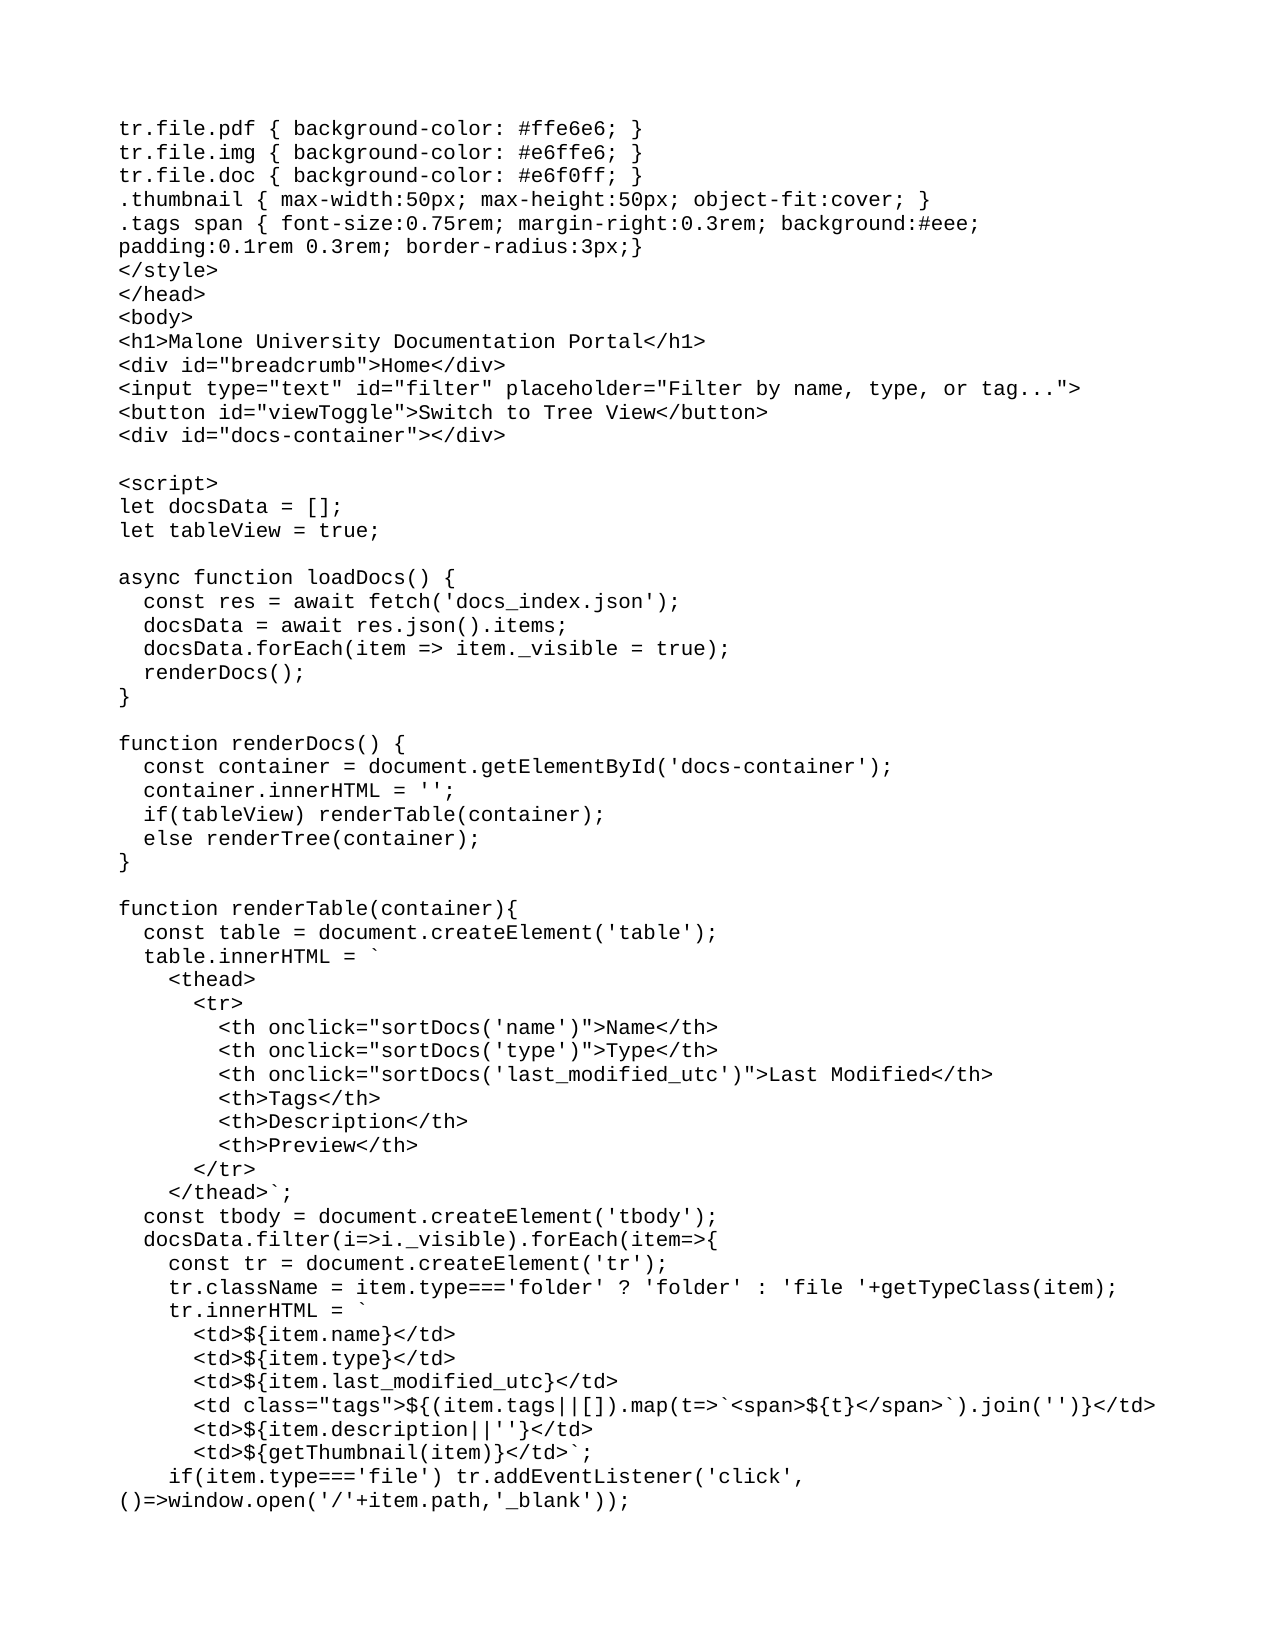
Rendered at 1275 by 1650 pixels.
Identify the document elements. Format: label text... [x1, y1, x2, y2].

text tr.file.pdf { background-color: #ffe6e6; } [118, 118, 1157, 142]
text tr.className = item.type==='folder' ? 'folder' : 'file '+getTypeClass(item); [118, 1277, 1157, 1300]
text tr.file.img { background-color: #e6ffe6; } [118, 142, 1157, 165]
text <th>Tags</th> [118, 1088, 1157, 1111]
text <input type="text" id="filter" placeholder="Filter by name, type, or tag..."> [118, 378, 1157, 402]
text <th>Description</th> [118, 1111, 1157, 1135]
text </style> [118, 260, 1157, 284]
text <td>${item.type}</td> [118, 1348, 1157, 1371]
text <td>${item.last_modified_utc}</td> [118, 1371, 1157, 1395]
text if(item.type==='file') tr.addEventListener('click', ()=>window.open('/'+item.path,'_blank')); [118, 1466, 1157, 1513]
text .thumbnail { max-width:50px; max-height:50px; object-fit:cover; } [118, 189, 1157, 213]
text <h1>Malone University Documentation Portal</h1> [118, 331, 1157, 354]
text function renderTable(container){ [118, 898, 1157, 922]
text container.innerHTML = ''; [118, 780, 1157, 804]
text </head> [118, 284, 1157, 307]
text <td class="tags">${(item.tags||[]).map(t=>`<span>${t}</span>`).join('')}</td> [118, 1395, 1157, 1419]
text function renderDocs() { [118, 733, 1157, 757]
text <th onclick="sortDocs('type')">Type</th> [118, 1040, 1157, 1064]
text <button id="viewToggle">Switch to Tree View</button> [118, 402, 1157, 426]
text .tags span { font-size:0.75rem; margin-right:0.3rem; background:#eee; padding:0.1rem 0.3rem; border-radius:3px;} [118, 213, 1157, 260]
text </thead>`; [118, 1182, 1157, 1206]
text const res = await fetch('docs_index.json'); [118, 591, 1157, 615]
text const tbody = document.createElement('tbody'); [118, 1206, 1157, 1229]
text let tableView = true; [118, 520, 1157, 544]
text <th onclick="sortDocs('last_modified_utc')">Last Modified</th> [118, 1064, 1157, 1088]
text const container = document.getElementById('docs-container'); [118, 757, 1157, 780]
text const tr = document.createElement('tr'); [118, 1253, 1157, 1277]
text tr.file.doc { background-color: #e6f0ff; } [118, 165, 1157, 189]
text <td>${item.description||''}</td> [118, 1419, 1157, 1442]
text docsData = await res.json().items; [118, 615, 1157, 638]
text let docsData = []; [118, 496, 1157, 520]
text docsData.forEach(item => item._visible = true); [118, 638, 1157, 662]
text <th>Preview</th> [118, 1135, 1157, 1158]
text if(tableView) renderTable(container); [118, 804, 1157, 827]
text <body> [118, 307, 1157, 331]
text <script> [118, 473, 1157, 496]
text <div id="docs-container"></div> [118, 426, 1157, 449]
text const table = document.createElement('table'); [118, 922, 1157, 946]
text <td>${item.name}</td> [118, 1324, 1157, 1348]
text <thead> [118, 969, 1157, 993]
text table.innerHTML = ` [118, 946, 1157, 969]
text } [118, 686, 1157, 709]
text renderDocs(); [118, 662, 1157, 686]
text <div id="breadcrumb">Home</div> [118, 354, 1157, 378]
text </tr> [118, 1158, 1157, 1182]
text tr.innerHTML = ` [118, 1300, 1157, 1324]
text <td>${getThumbnail(item)}</td>`; [118, 1442, 1157, 1466]
text async function loadDocs() { [118, 567, 1157, 591]
text <th onclick="sortDocs('name')">Name</th> [118, 1017, 1157, 1040]
text docsData.filter(i=>i._visible).forEach(item=>{ [118, 1229, 1157, 1253]
text else renderTree(container); [118, 827, 1157, 851]
text <tr> [118, 993, 1157, 1017]
text } [118, 851, 1157, 875]
